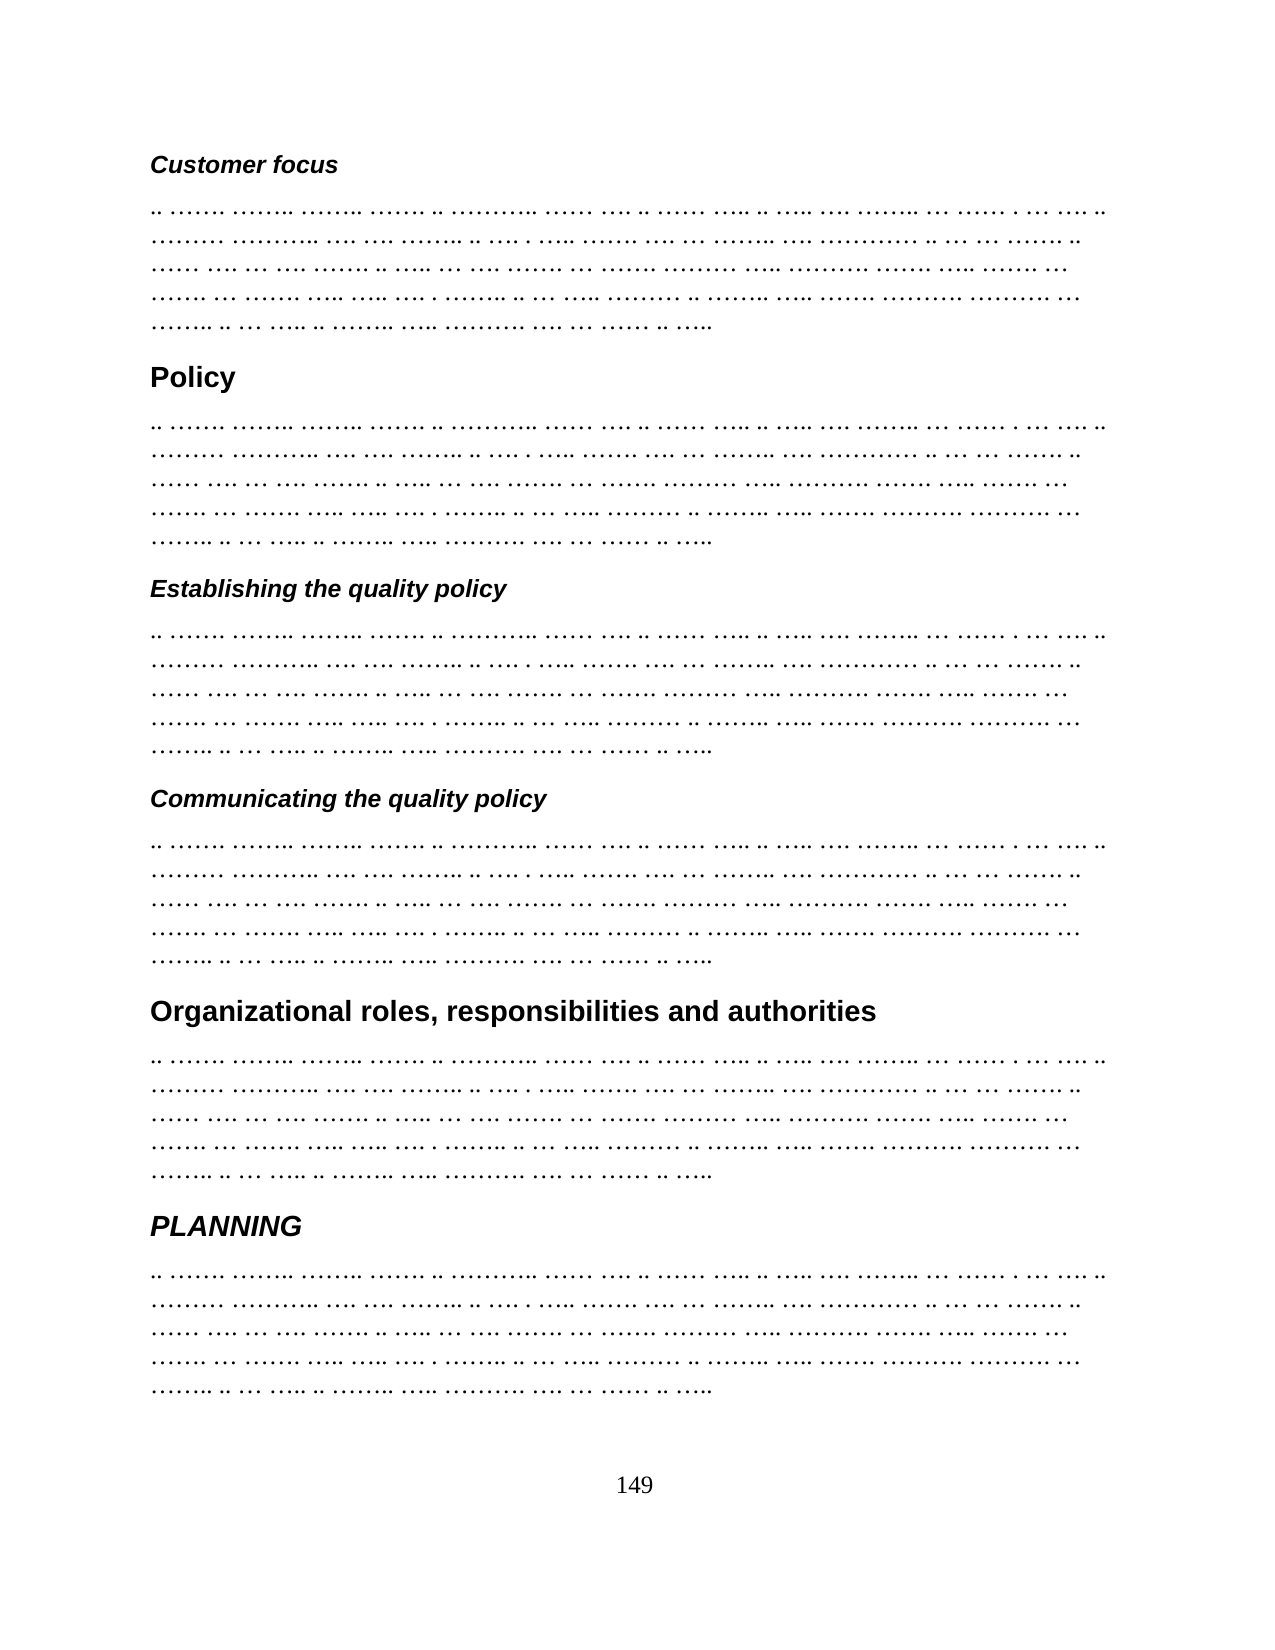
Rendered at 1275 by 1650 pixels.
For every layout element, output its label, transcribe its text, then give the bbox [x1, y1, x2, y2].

subtitle Customer focus [150, 150, 1125, 178]
text .. ……. …….. …….. ……. .. ……….. …… …. .. …… ….. .. ….. …. …….. … …… . … …. .. ……… ……….. …. …. …….. .. …. . ….. ……. …. … …….. …. ………… .. … … ……. .. …… …. … …. ……. .. ….. … …. ……. … ……. ……… ….. ………. ……. ….. ……. … ……. … ……. ….. ….. …. . …….. .. … ….. ……… .. …….. ….. ……. ………. ………. … …….. .. … ….. .. …….. ….. ………. …. … …… .. ….. [150, 616, 1125, 759]
text .. ……. …….. …….. ……. .. ……….. …… …. .. …… ….. .. ….. …. …….. … …… . … …. .. ……… ……….. …. …. …….. .. …. . ….. ……. …. … …….. …. ………… .. … … ……. .. …… …. … …. ……. .. ….. … …. ……. … ……. ……… ….. ………. ……. ….. ……. … ……. … ……. ….. ….. …. . …….. .. … ….. ……… .. …….. ….. ……. ………. ………. … …….. .. … ….. .. …….. ….. ………. …. … …… .. ….. [150, 406, 1125, 549]
text .. ……. …….. …….. ……. .. ……….. …… …. .. …… ….. .. ….. …. …….. … …… . … …. .. ……… ……….. …. …. …….. .. …. . ….. ……. …. … …….. …. ………… .. … … ……. .. …… …. … …. ……. .. ….. … …. ……. … ……. ……… ….. ………. ……. ….. ……. … ……. … ……. ….. ….. …. . …….. .. … ….. ……… .. …….. ….. ……. ………. ………. … …….. .. … ….. .. …….. ….. ………. …. … …… .. ….. [150, 1255, 1125, 1399]
subtitle Policy [150, 360, 1125, 393]
subtitle PLANNING [150, 1209, 1125, 1242]
subtitle Establishing the quality policy [150, 574, 1125, 603]
subtitle Organizational roles, responsibilities and authorities [150, 994, 1125, 1028]
text .. ……. …….. …….. ……. .. ……….. …… …. .. …… ….. .. ….. …. …….. … …… . … …. .. ……… ……….. …. …. …….. .. …. . ….. ……. …. … …….. …. ………… .. … … ……. .. …… …. … …. ……. .. ….. … …. ……. … ……. ……… ….. ………. ……. ….. ……. … ……. … ……. ….. ….. …. . …….. .. … ….. ……… .. …….. ….. ……. ………. ………. … …….. .. … ….. .. …….. ….. ………. …. … …… .. ….. [150, 191, 1125, 335]
subtitle Communicating the quality policy [150, 784, 1125, 813]
text .. ……. …….. …….. ……. .. ……….. …… …. .. …… ….. .. ….. …. …….. … …… . … …. .. ……… ……….. …. …. …….. .. …. . ….. ……. …. … …….. …. ………… .. … … ……. .. …… …. … …. ……. .. ….. … …. ……. … ……. ……… ….. ………. ……. ….. ……. … ……. … ……. ….. ….. …. . …….. .. … ….. ……… .. …….. ….. ……. ………. ………. … …….. .. … ….. .. …….. ….. ………. …. … …… .. ….. [150, 825, 1125, 969]
text .. ……. …….. …….. ……. .. ……….. …… …. .. …… ….. .. ….. …. …….. … …… . … …. .. ……… ……….. …. …. …….. .. …. . ….. ……. …. … …….. …. ………… .. … … ……. .. …… …. … …. ……. .. ….. … …. ……. … ……. ……… ….. ………. ……. ….. ……. … ……. … ……. ….. ….. …. . …….. .. … ….. ……… .. …….. ….. ……. ………. ………. … …….. .. … ….. .. …….. ….. ………. …. … …… .. ….. [150, 1040, 1125, 1184]
